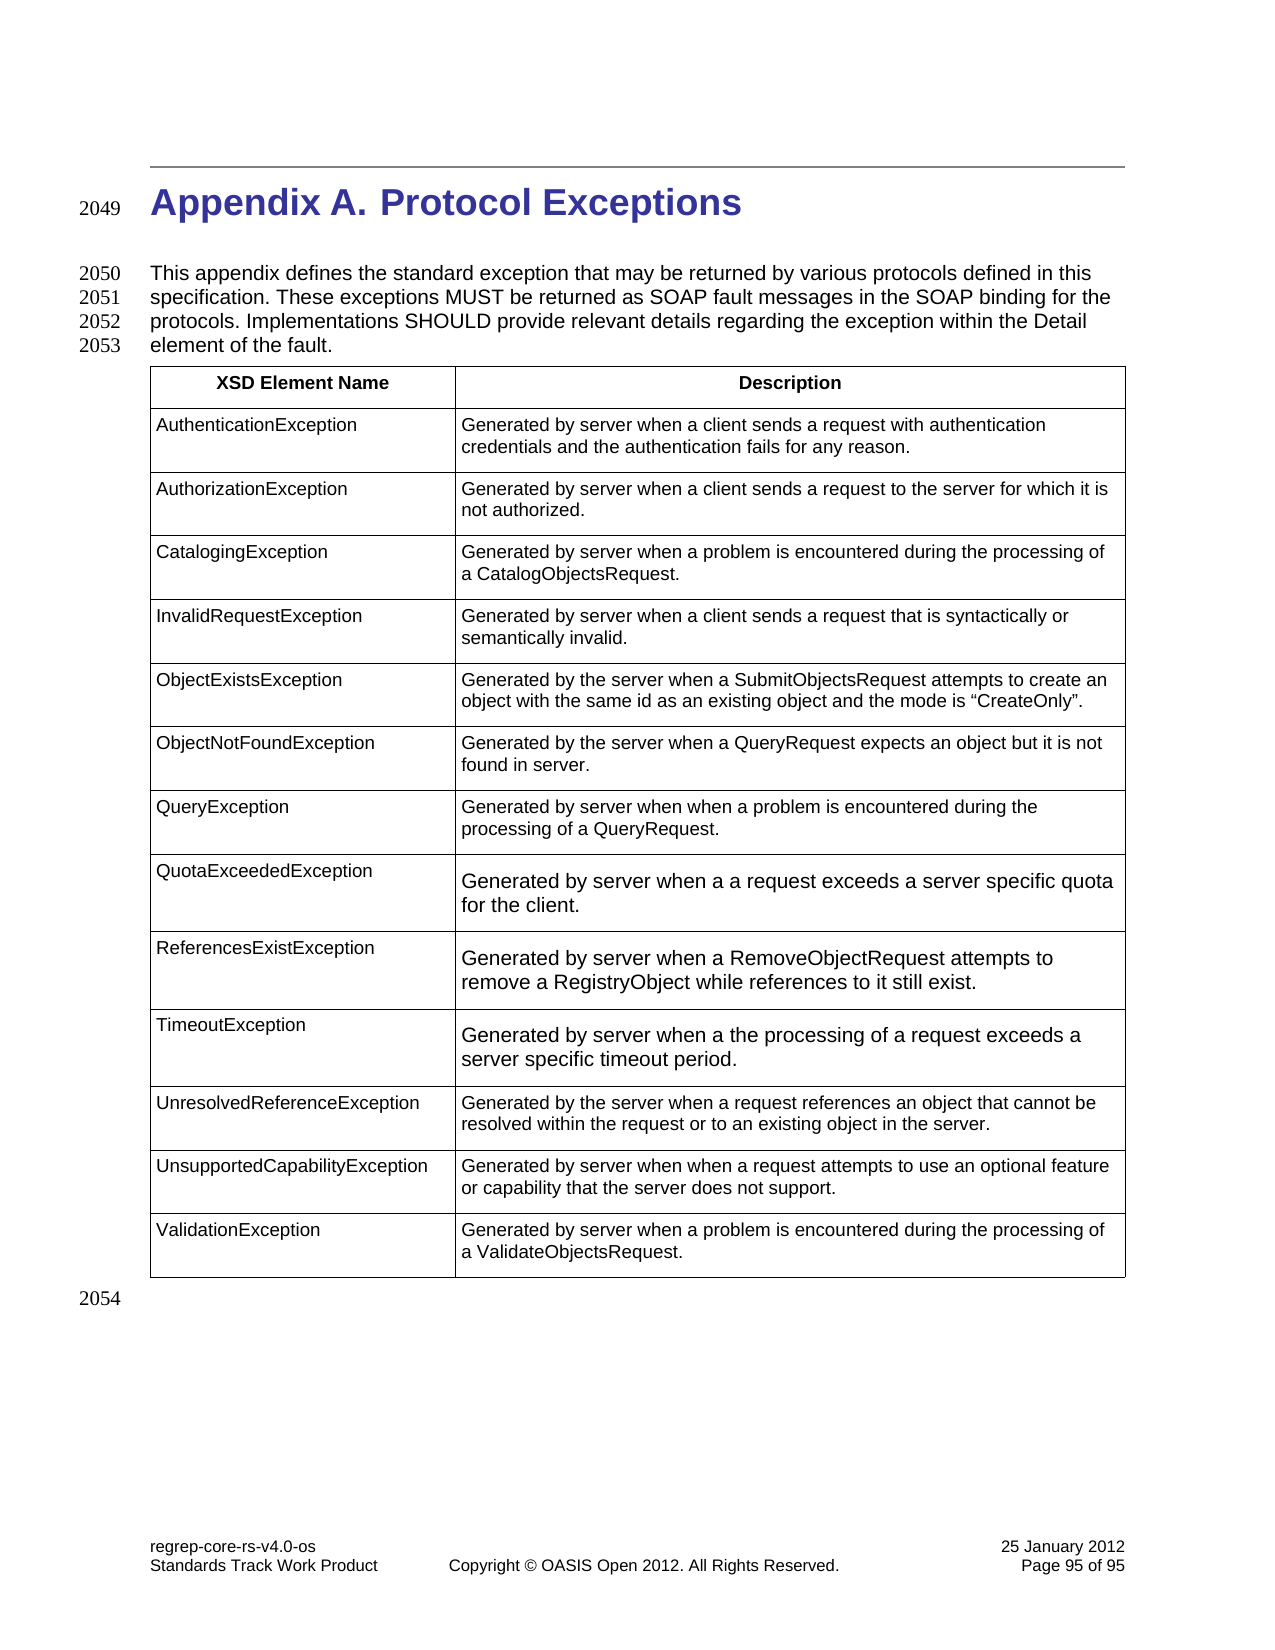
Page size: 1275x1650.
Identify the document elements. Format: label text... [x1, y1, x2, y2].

table_cell Generated by the server when a SubmitObjectsRequest attempts to create an object with the same id as an existing object and the mode is “CreateOnly”. [456, 664, 1125, 726]
table_cell Generated by server when a RemoveObjectRequest attempts to remove a RegistryObject while references to it still exist. [456, 932, 1125, 1008]
table_cell ObjectExistsException [151, 664, 455, 726]
table_cell AuthorizationException [151, 473, 455, 535]
table_cell Generated by server when a problem is encountered during the processing of a ValidateObjectsRequest. [456, 1214, 1125, 1277]
table_cell ObjectNotFoundException [151, 727, 455, 790]
table_cell Generated by server when a client sends a request that is syntactically or semantically invalid. [456, 600, 1125, 663]
table_cell QuotaExceededException [151, 855, 455, 931]
table_cell InvalidRequestException [151, 600, 455, 663]
table_header XSD Element Name [151, 367, 455, 408]
table_cell Generated by the server when a request references an object that cannot be resolved within the request or to an existing object in the server. [456, 1087, 1125, 1149]
table_cell QueryException [151, 791, 455, 854]
table_cell ValidationException [151, 1214, 455, 1277]
table_cell Generated by server when a the processing of a request exceeds a server specific timeout period. [456, 1010, 1125, 1086]
table_cell Generated by server when when a request attempts to use an optional feature or capability that the server does not support. [456, 1151, 1125, 1213]
table_cell TimeoutException [151, 1010, 455, 1086]
table_cell Generated by server when a a request exceeds a server specific quota for the client. [456, 855, 1125, 931]
table_cell Generated by server when a problem is encountered during the processing of a CatalogObjectsRequest. [456, 536, 1125, 599]
subtitle Protocol Exceptions [150, 168, 1125, 223]
table_cell Generated by server when a client sends a request with authentication credentials and the authentication fails for any reason. [456, 409, 1125, 472]
table_cell ReferencesExistException [151, 932, 455, 1008]
table_cell UnsupportedCapabilityException [151, 1151, 455, 1213]
table_cell AuthenticationException [151, 409, 455, 472]
text This appendix defines the standard exception that may be returned by various protocols defined in this specification. These exceptions MUST be returned as SOAP fault messages in the SOAP binding for the protocols. Implementations SHOULD provide relevant details regarding the exception within the Detail element of the fault. [150, 261, 1125, 357]
table_cell Generated by server when a client sends a request to the server for which it is not authorized. [456, 473, 1125, 535]
table_cell Generated by server when when a problem is encountered during the processing of a QueryRequest. [456, 791, 1125, 854]
table_header Description [456, 367, 1125, 408]
table_cell CatalogingException [151, 536, 455, 599]
table_cell Generated by the server when a QueryRequest expects an object but it is not found in server. [456, 727, 1125, 790]
table_cell UnresolvedReferenceException [151, 1087, 455, 1149]
